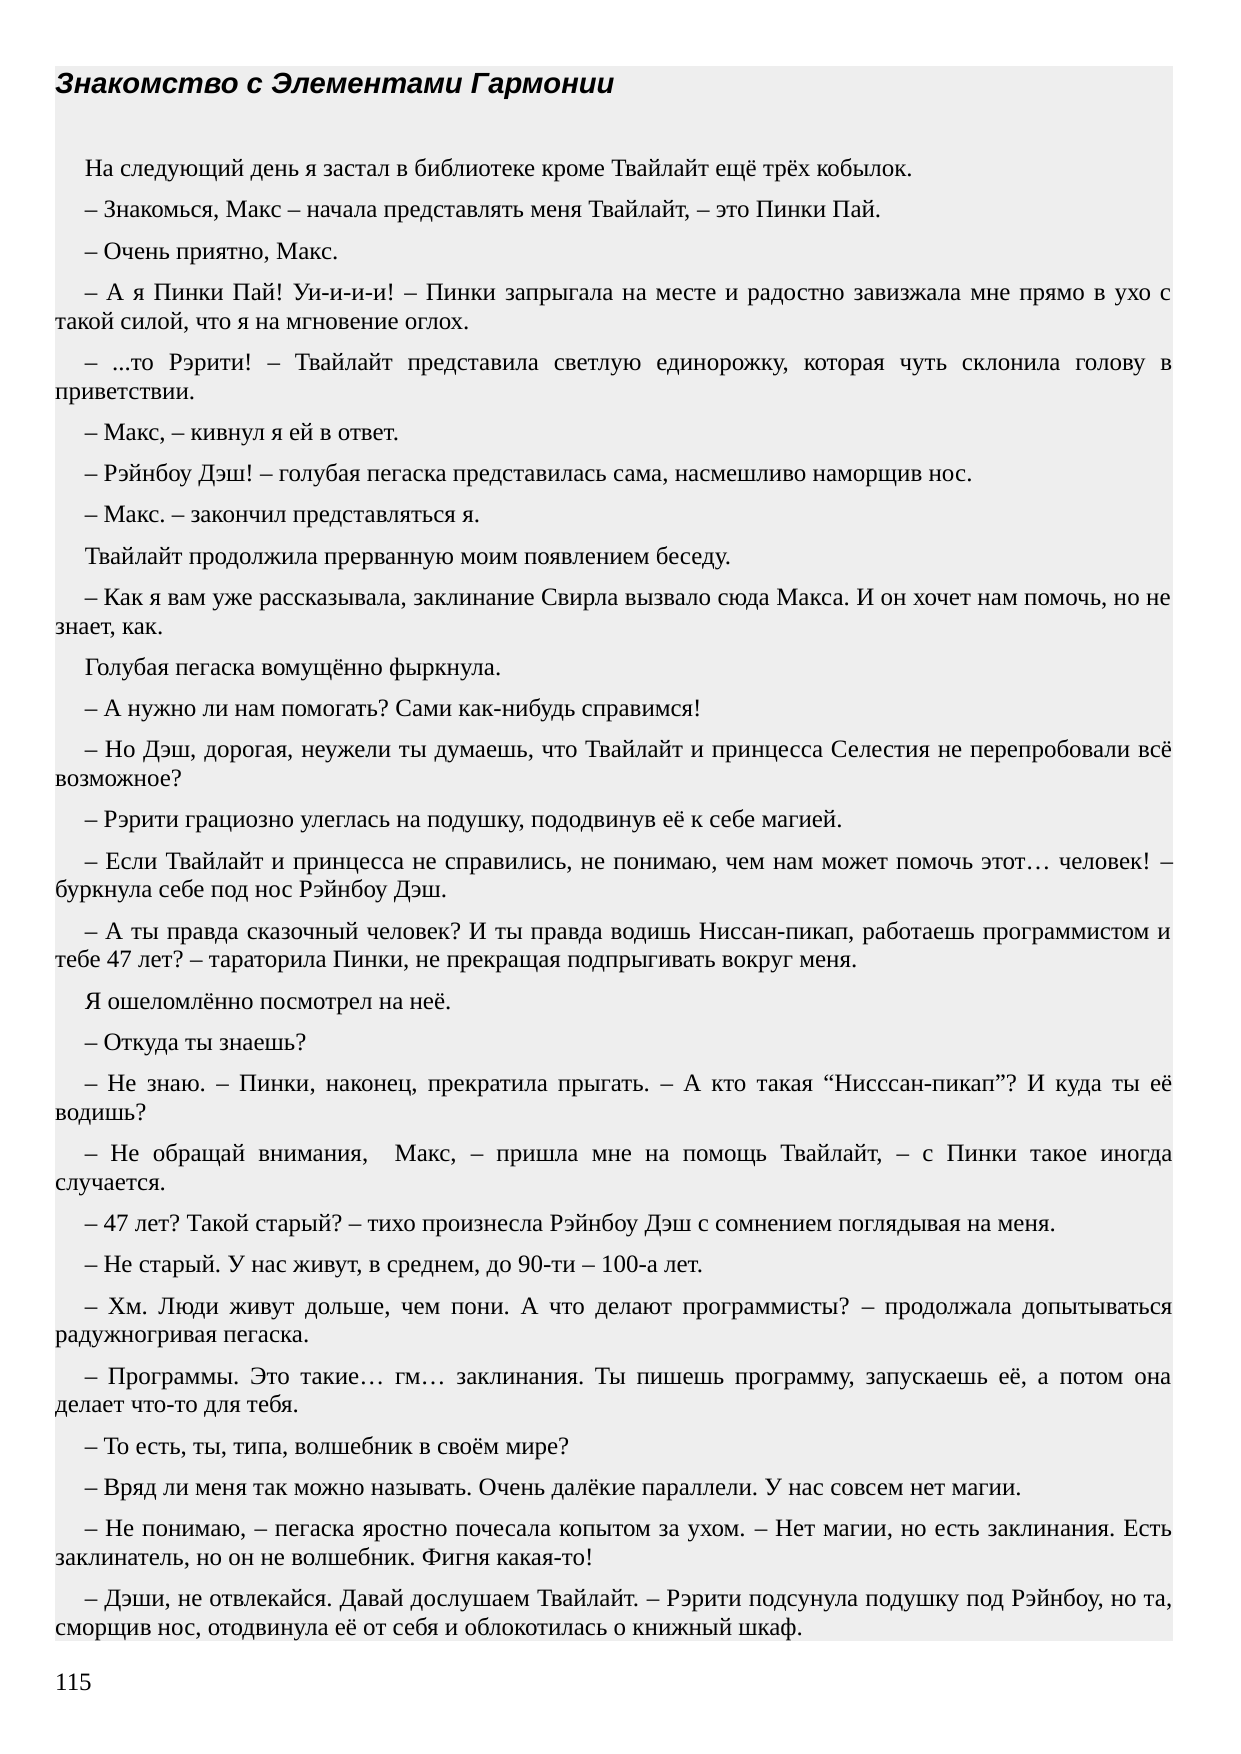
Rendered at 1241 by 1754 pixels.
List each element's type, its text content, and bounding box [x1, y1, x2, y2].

subtitle Знакомство с Элементами Гармонии [55, 66, 1173, 99]
text – Дэши, не отвлекайся. Давай дослушаем Твайлайт. – Рэрити подсунула подушку под Рэйнбоу, но та, сморщив нос, отодвинула её от себя и облокотилась о книжный шкаф. [55, 1583, 1173, 1641]
text – Рэрити грациозно улеглась на подушку, пододвинув её к себе магией. [55, 804, 1173, 833]
text – Не знаю. – Пинки, наконец, прекратила прыгать. – А кто такая “Нисссан-пикап”? И куда ты её водишь? [55, 1068, 1173, 1126]
text – 47 лет? Такой старый? – тихо произнесла Рэйнбоу Дэш с сомнением поглядывая на меня. [55, 1208, 1173, 1237]
text – А ты правда сказочный человек? И ты правда водишь Ниссан-пикап, работаешь программистом и тебе 47 лет? – тараторила Пинки, не прекращая подпрыгивать вокруг меня. [55, 916, 1173, 973]
text – Макс. – закончил представляться я. [55, 499, 1173, 528]
text – А нужно ли нам помогать? Сами как-нибудь справимся! [55, 693, 1173, 722]
text Голубая пегаска вомущённо фыркнула. [55, 652, 1173, 681]
text – Откуда ты знаешь? [55, 1027, 1173, 1056]
text Я ошеломлённо посмотрел на неё. [55, 986, 1173, 1014]
text – Знакомься, Макс – начала представлять меня Твайлайт, – это Пинки Пай. [55, 194, 1173, 223]
text На следующий день я застал в библиотеке кроме Твайлайт ещё трёх кобылок. [55, 153, 1173, 182]
text – Как я вам уже рассказывала, заклинание Свирла вызвало сюда Макса. И он хочет нам помочь, но не знает, как. [55, 582, 1173, 639]
text Твайлайт продолжила прерванную моим появлением беседу. [55, 541, 1173, 569]
text – Хм. Люди живут дольше, чем пони. А что делают программисты? – продолжала допытываться радужногривая пегаска. [55, 1291, 1173, 1348]
text – Если Твайлайт и принцесса не справились, не понимаю, чем нам может помочь этот… человек! – буркнула себе под нос Рэйнбоу Дэш. [55, 846, 1173, 903]
text – Рэйнбоу Дэш! – голубая пегаска представилась сама, насмешливо наморщив нос. [55, 458, 1173, 487]
text – А я Пинки Пай! Уи-и-и-и! – Пинки запрыгала на месте и радостно завизжала мне прямо в ухо с такой силой, что я на мгновение оглох. [55, 277, 1173, 334]
text – То есть, ты, типа, волшебник в своём мире? [55, 1431, 1173, 1459]
text – Не старый. У нас живут, в среднем, до 90-ти – 100-а лет. [55, 1249, 1173, 1278]
text – Не понимаю, – пегаска яростно почесала копытом за ухом. – Нет магии, но есть заклинания. Есть заклинатель, но он не волшебник. Фигня какая-то! [55, 1513, 1173, 1571]
text – ...то Рэрити! – Твайлайт представила светлую единорожку, которая чуть склонила голову в приветствии. [55, 347, 1173, 404]
text – Не обращай внимания, Макс, – пришла мне на помощь Твайлайт, – с Пинки такое иногда случается. [55, 1138, 1173, 1196]
text – Но Дэш, дорогая, неужели ты думаешь, что Твайлайт и принцесса Селестия не перепробовали всё возможное? [55, 734, 1173, 792]
text – Очень приятно, Макс. [55, 236, 1173, 264]
text – Вряд ли меня так можно называть. Очень далёкие параллели. У нас совсем нет магии. [55, 1472, 1173, 1501]
text – Макс, – кивнул я ей в ответ. [55, 417, 1173, 446]
text – Программы. Это такие… гм… заклинания. Ты пишешь программу, запускаешь её, а потом она делает что-то для тебя. [55, 1361, 1173, 1418]
